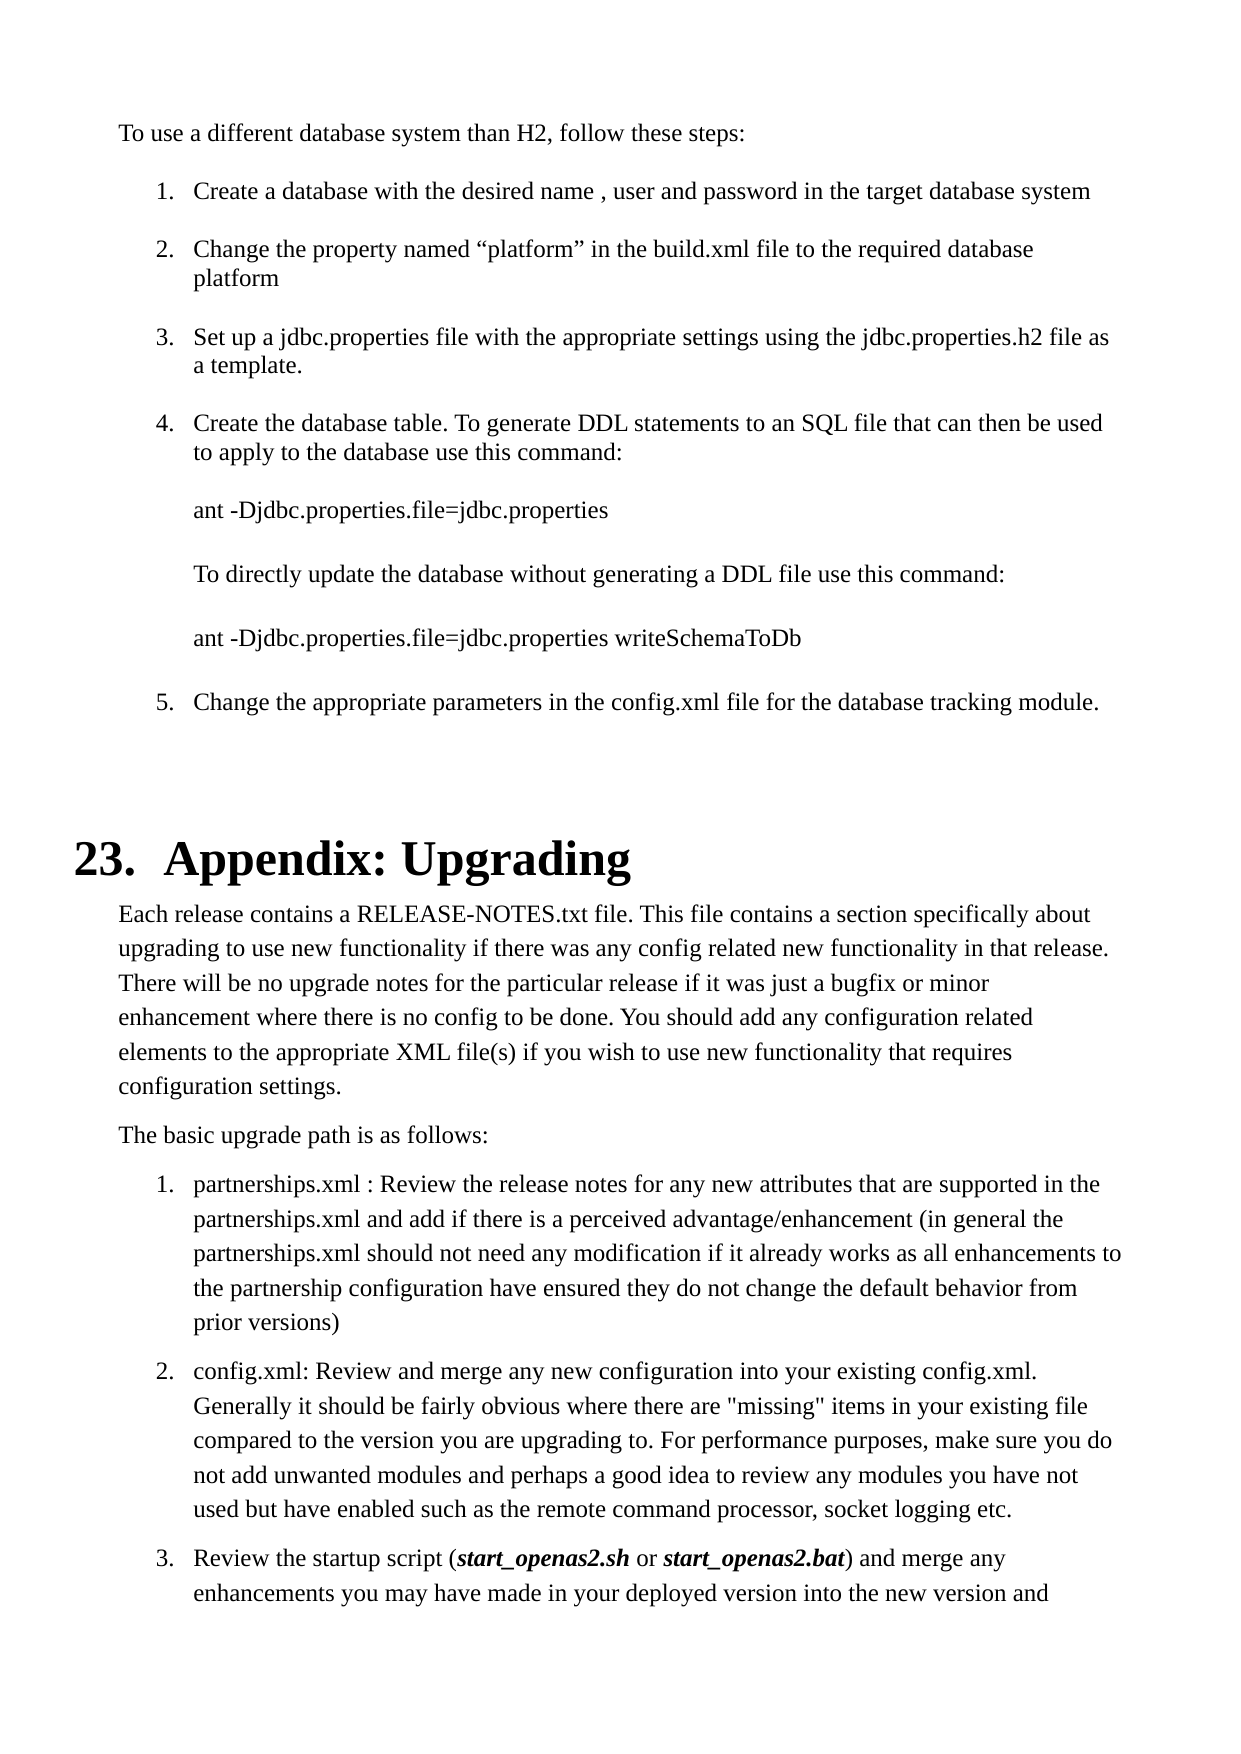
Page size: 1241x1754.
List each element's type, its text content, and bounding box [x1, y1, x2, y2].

list ant -Djdbc.properties.file=jdbc.properties [156, 496, 1122, 524]
subtitle Appendix: Upgrading [73, 829, 1122, 886]
list To use a different database system than H2, follow these steps: [118, 118, 1122, 147]
list Change the appropriate parameters in the config.xml file for the database tracking module. [156, 687, 1122, 716]
list Review the startup script (start_openas2.sh or start_openas2.bat) and merge any enhancements you may have made in your deployed version into the new version and [156, 1543, 1122, 1607]
list config.xml: Review and merge any new configuration into your existing config.xml. Generally it should be fairly obvious where there are "missing" items in your existing file compared to the version you are upgrading to. For performance purposes, make sure you do not add unwanted modules and perhaps a good idea to review any modules you have not used but have enabled such as the remote command processor, socket logging etc. [156, 1356, 1122, 1523]
list Change the property named “platform” in the build.xml file to the required database platform [156, 234, 1122, 292]
list ant -Djdbc.properties.file=jdbc.properties writeSchemaToDb [156, 623, 1122, 652]
list To directly update the database without generating a DDL file use this command: [156, 559, 1122, 588]
list Create a database with the desired name , user and password in the target database system [156, 176, 1122, 205]
text Each release contains a RELEASE-NOTES.txt file. This file contains a section specifically about upgrading to use new functionality if there was any config related new functionality in that release. There will be no upgrade notes for the particular release if it was just a bugfix or minor enhancement where there is no config to be done. You should add any configuration related elements to the appropriate XML file(s) if you wish to use new functionality that requires configuration settings. [118, 899, 1122, 1100]
list Set up a jdbc.properties file with the appropriate settings using the jdbc.properties.h2 file as a template. [156, 322, 1122, 379]
text The basic upgrade path is as follows: [118, 1120, 1122, 1149]
list partnerships.xml : Review the release notes for any new attributes that are supported in the partnerships.xml and add if there is a perceived advantage/enhancement (in general the partnerships.xml should not need any modification if it already works as all enhancements to the partnership configuration have ensured they do not change the default behavior from prior versions) [156, 1169, 1122, 1336]
list Create the database table. To generate DDL statements to an SQL file that can then be used to apply to the database use this command: [156, 408, 1122, 466]
